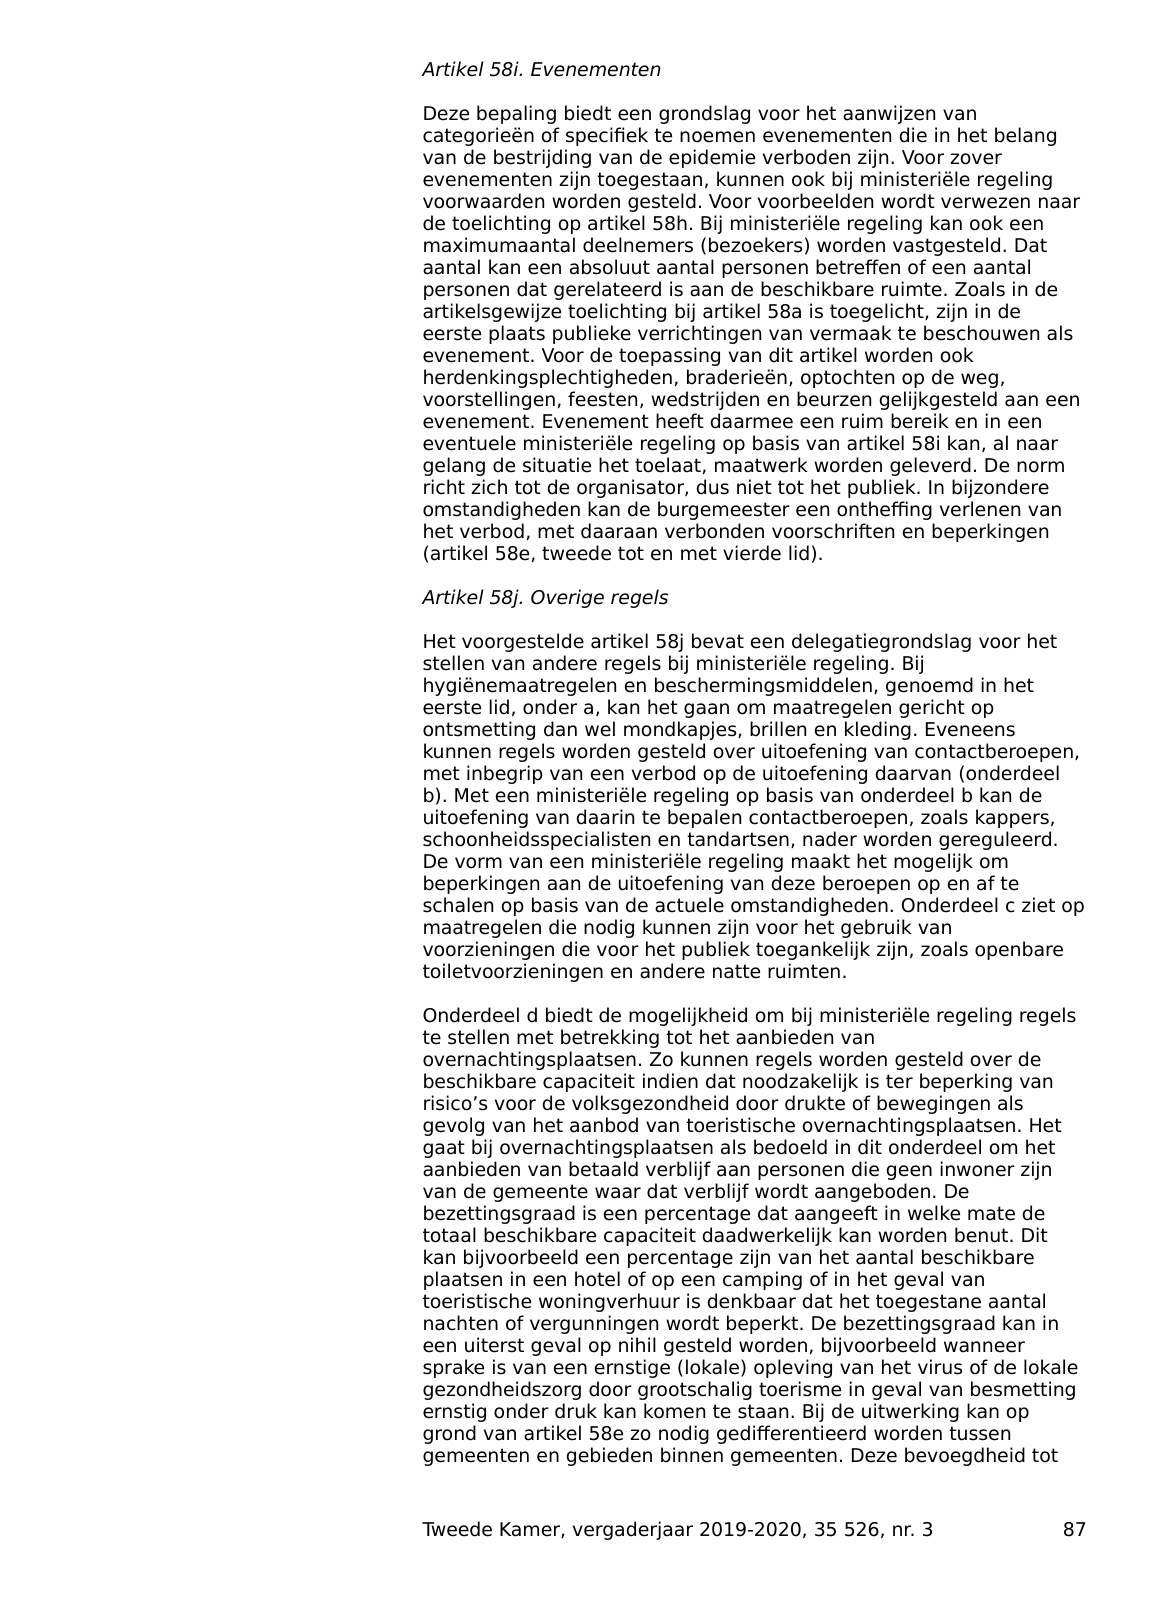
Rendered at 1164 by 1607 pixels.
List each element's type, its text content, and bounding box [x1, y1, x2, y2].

subtitle Artikel 58i. Evenementen [422, 59, 1087, 81]
text Het voorgestelde artikel 58j bevat een delegatiegrondslag voor het stellen van andere regels bij ministeriële regeling. Bij hygiënemaatregelen en beschermingsmiddelen, genoemd in het eerste lid, onder a, kan het gaan om maatregelen gericht op ontsmetting dan wel mondkapjes, brillen en kleding. Eveneens kunnen regels worden gesteld over uitoefening van contactberoepen, met inbegrip van een verbod op de uitoefening daarvan (onderdeel b). Met een ministeriële regeling op basis van onderdeel b kan de uitoefening van daarin te bepalen contactberoepen, zoals kappers, schoonheidsspecialisten en tandartsen, nader worden gereguleerd. De vorm van een ministeriële regeling maakt het mogelijk om beperkingen aan de uitoefening van deze beroepen op en af te schalen op basis van de actuele omstandigheden. Onderdeel c ziet op maatregelen die nodig kunnen zijn voor het gebruik van voorzieningen die voor het publiek toegankelijk zijn, zoals openbare toiletvoorzieningen en andere natte ruimten. [422, 631, 1087, 983]
text Onderdeel d biedt de mogelijkheid om bij ministeriële regeling regels te stellen met betrekking tot het aanbieden van overnachtingsplaatsen. Zo kunnen regels worden gesteld over de beschikbare capaciteit indien dat noodzakelijk is ter beperking van risico’s voor de volksgezondheid door drukte of bewegingen als gevolg van het aanbod van toeristische overnachtingsplaatsen. Het gaat bij overnachtingsplaatsen als bedoeld in dit onderdeel om het aanbieden van betaald verblijf aan personen die geen inwoner zijn van de gemeente waar dat verblijf wordt aangeboden. De bezettingsgraad is een percentage dat aangeeft in welke mate de totaal beschikbare capaciteit daadwerkelijk kan worden benut. Dit kan bijvoorbeeld een percentage zijn van het aantal beschikbare plaatsen in een hotel of op een camping of in het geval van toeristische woningverhuur is denkbaar dat het toegestane aantal nachten of vergunningen wordt beperkt. De bezettingsgraad kan in een uiterst geval op nihil gesteld worden, bijvoorbeeld wanneer sprake is van een ernstige (lokale) opleving van het virus of de lokale gezondheidszorg door grootschalig toerisme in geval van besmetting ernstig onder druk kan komen te staan. Bij de uitwerking kan op grond van artikel 58e zo nodig gedifferentieerd worden tussen gemeenten en gebieden binnen gemeenten. Deze bevoegdheid tot [422, 1005, 1087, 1467]
text Deze bepaling biedt een grondslag voor het aanwijzen van categorieën of specifiek te noemen evenementen die in het belang van de bestrijding van de epidemie verboden zijn. Voor zover evenementen zijn toegestaan, kunnen ook bij ministeriële regeling voorwaarden worden gesteld. Voor voorbeelden wordt verwezen naar de toelichting op artikel 58h. Bij ministeriële regeling kan ook een maximumaantal deelnemers (bezoekers) worden vastgesteld. Dat aantal kan een absoluut aantal personen betreffen of een aantal personen dat gerelateerd is aan de beschikbare ruimte. Zoals in de artikelsgewijze toelichting bij artikel 58a is toegelicht, zijn in de eerste plaats publieke verrichtingen van vermaak te beschouwen als evenement. Voor de toepassing van dit artikel worden ook herdenkingsplechtigheden, braderieën, optochten op de weg, voorstellingen, feesten, wedstrijden en beurzen gelijkgesteld aan een evenement. Evenement heeft daarmee een ruim bereik en in een eventuele ministeriële regeling op basis van artikel 58i kan, al naar gelang de situatie het toelaat, maatwerk worden geleverd. De norm richt zich tot de organisator, dus niet tot het publiek. In bijzondere omstandigheden kan de burgemeester een ontheffing verlenen van het verbod, met daaraan verbonden voorschriften en beperkingen (artikel 58e, tweede tot en met vierde lid). [422, 103, 1087, 565]
subtitle Artikel 58j. Overige regels [422, 587, 1087, 609]
